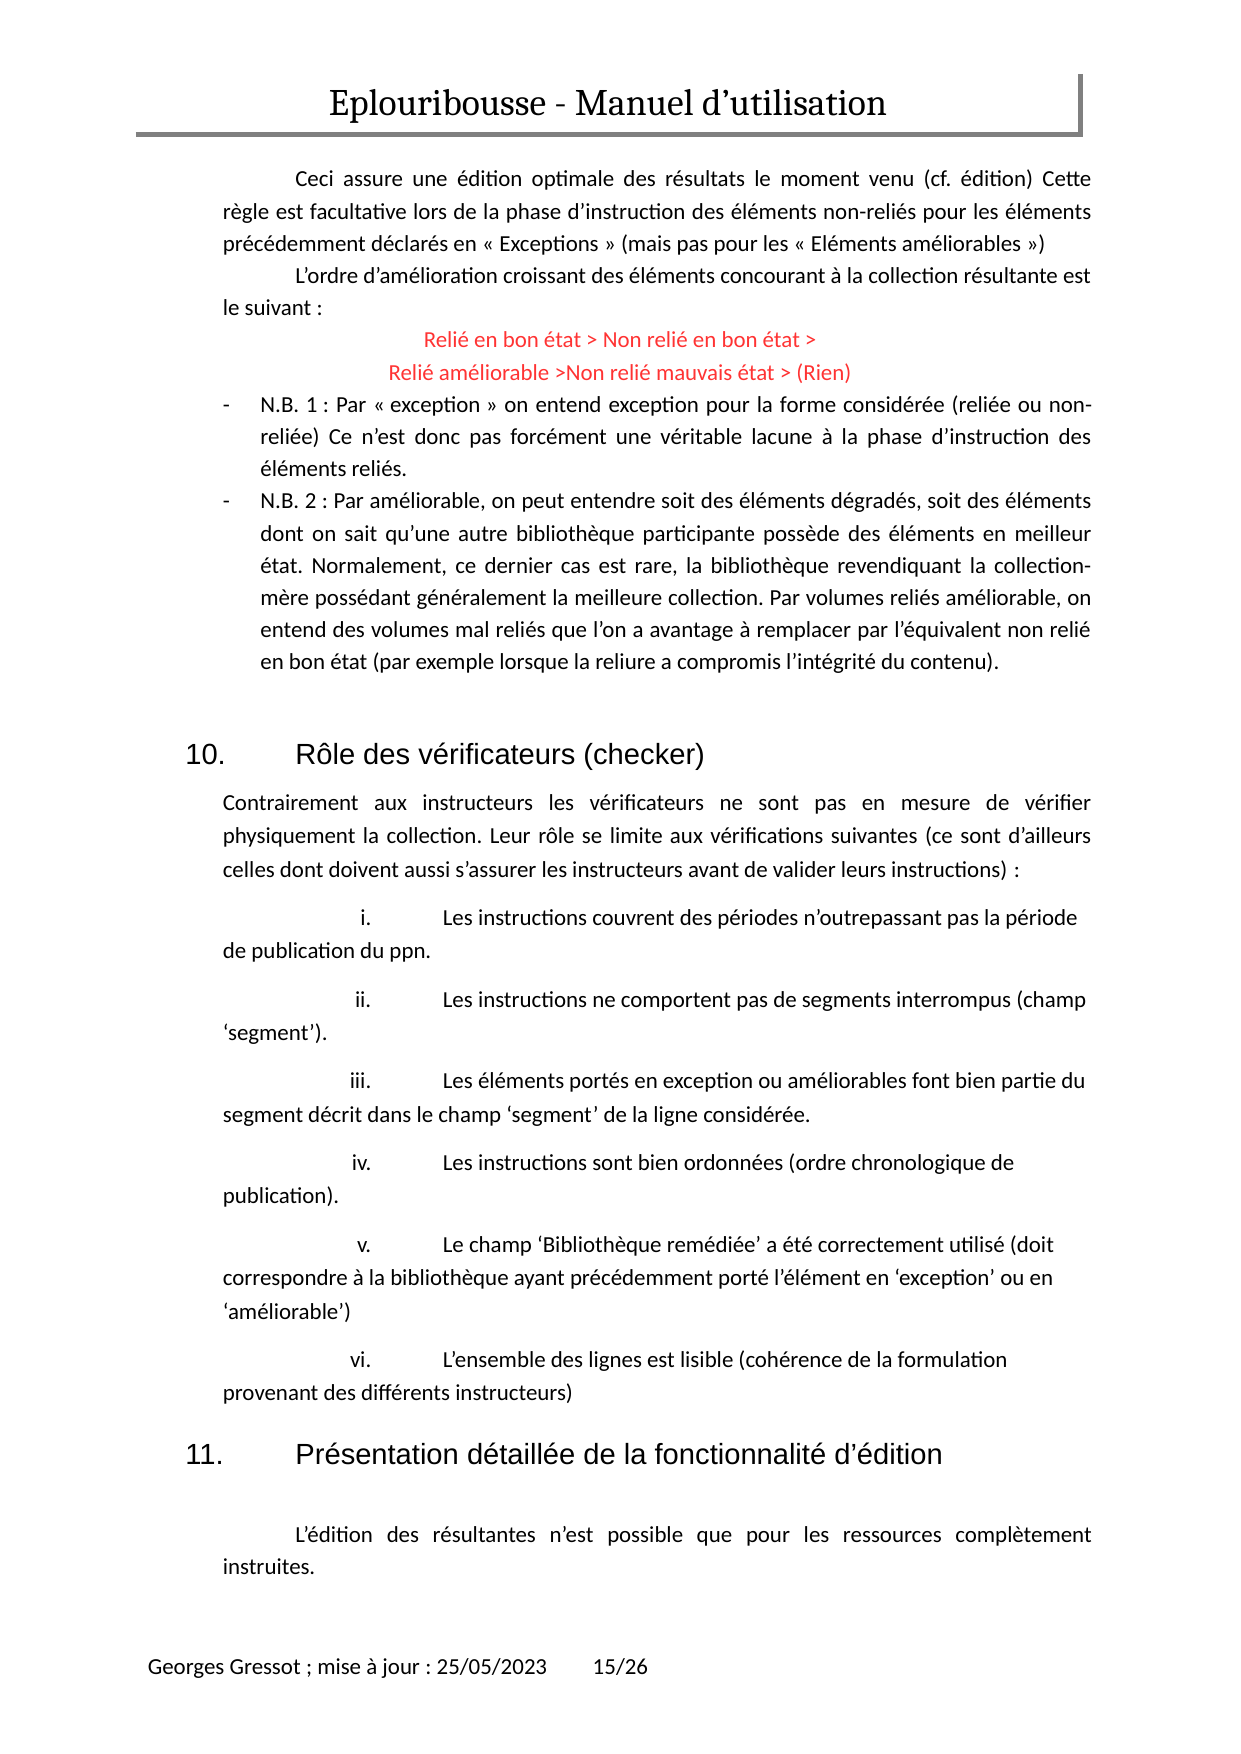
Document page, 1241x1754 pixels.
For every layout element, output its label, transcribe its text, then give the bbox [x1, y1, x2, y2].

list Contrairement aux instructeurs les vérificateurs ne sont pas en mesure de vérifier physiquement la collection. Leur rôle se limite aux vérifications suivantes (ce sont d’ailleurs celles dont doivent aussi s’assurer les instructeurs avant de valider leurs instructions) : [223, 788, 1093, 883]
list L’ordre d’amélioration croissant des éléments concourant à la collection résultante est le suivant : [223, 261, 1093, 321]
list N.B. 2 : Par améliorable, on peut entendre soit des éléments dégradés, soit des éléments dont on sait qu’une autre bibliothèque participante possède des éléments en meilleur état. Normalement, ce dernier cas est rare, la bibliothèque revendiquant la collection-mère possédant généralement la meilleure collection. Par volumes reliés améliorable, on entend des volumes mal reliés que l’on a avantage à remplacer par l’équivalent non relié en bon état (par exemple lorsque la reliure a compromis l’intégrité du contenu). [223, 486, 1093, 675]
list N.B. 1 : Par « exception » on entend exception pour la forme considérée (reliée ou non-reliée) Ce n’est donc pas forcément une véritable lacune à la phase d’instruction des éléments reliés. [223, 390, 1093, 482]
subtitle Présentation détaillée de la fonctionnalité d’édition [185, 1437, 1093, 1471]
list Les éléments portés en exception ou améliorables font bien partie du segment décrit dans le champ ‘segment’ de la ligne considérée. [223, 1066, 1093, 1128]
list Ceci assure une édition optimale des résultats le moment venu (cf. édition) Cette règle est facultative lors de la phase d’instruction des éléments non-reliés pour les éléments précédemment déclarés en « Exceptions » (mais pas pour les « Eléments améliorables ») [223, 164, 1093, 257]
list Relié en bon état > Non relié en bon état > [148, 326, 1093, 353]
list L’ensemble des lignes est lisible (cohérence de la formulation provenant des différents instructeurs) [223, 1345, 1093, 1406]
list Relié améliorable >Non relié mauvais état > (Rien) [148, 358, 1093, 386]
list Les instructions couvrent des périodes n’outrepassant pas la période de publication du ppn. [223, 903, 1093, 964]
list Le champ ‘Bibliothèque remédiée’ a été correctement utilisé (doit correspondre à la bibliothèque ayant précédemment porté l’élément en ‘exception’ ou en ‘améliorable’) [223, 1230, 1093, 1325]
subtitle Rôle des vérificateurs (checker) [185, 737, 1093, 770]
list Les instructions ne comportent pas de segments interrompus (champ ‘segment’). [223, 985, 1093, 1046]
list Les instructions sont bien ordonnées (ordre chronologique de publication). [223, 1148, 1093, 1209]
list L’édition des résultantes n’est possible que pour les ressources complètement instruites. [223, 1520, 1093, 1580]
